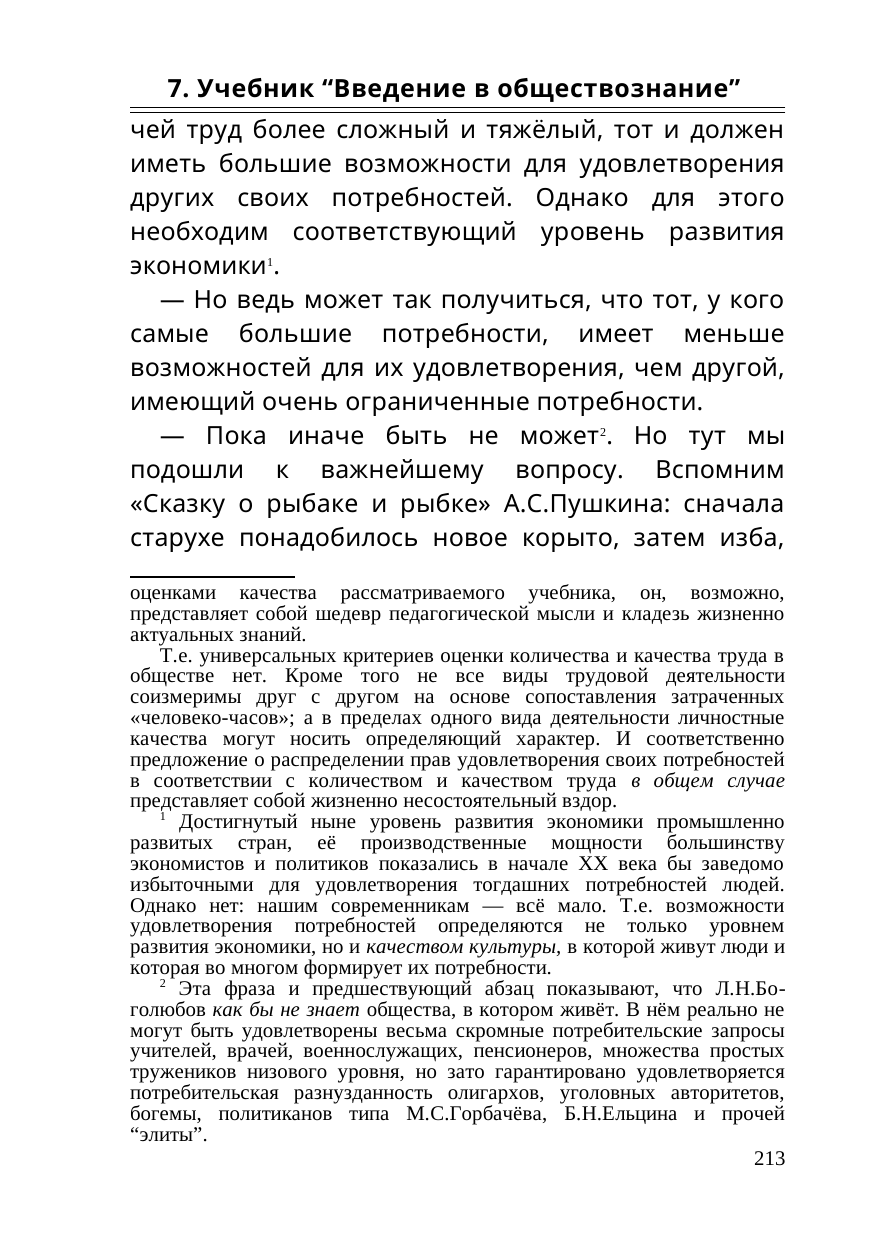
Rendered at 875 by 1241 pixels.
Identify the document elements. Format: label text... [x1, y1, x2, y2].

text — Но ведь может так получиться, что тот, у кого самые большие потребности, имеет меньше возможностей для их удовлетворения, чем другой, имеющий очень ограниченные потребности. [130, 282, 785, 418]
text Эта фраза и предшествующий абзац показывают, что Л.Н.Бо­голюбов как бы не знает общества, в котором живёт. В нём реально не могут быть удовлетворены весьма скромные потребительские запросы учителей, врачей, военнослужащих, пенсионеров, множества простых тружеников низового уровня, но зато гарантировано удовлетворяется потребительская разнузданность олигархов, уголовных авторитетов, богемы, политиканов типа М.С.Горбачёва, Б.Н.Ельцина и прочей “элиты”. [130, 979, 785, 1145]
text оценками качества рассматриваемого учебника, он, возможно, представляет собой шедевр педагогической мысли и кладезь жизненно актуальных знаний. [130, 583, 785, 645]
text — Пока иначе быть не может. Но тут мы подошли к важнейшему вопросу. Вспомним «Сказку о рыбаке и рыбке» А.С.Пушкина: сначала старухе понадобилось новое корыто, затем изба, [130, 418, 785, 554]
text Достигнутый ныне уровень развития экономики промышленно развитых стран, её производственные мощности большинству экономистов и политиков показались в начале ХХ века бы заведомо избыточными для удовлетворения тогдашних потребностей людей. Однако нет: нашим современникам — всё мало. Т.е. возможности удовлетворения потребностей определяются не только уровнем развития экономики, но и качеством культуры, в которой живут люди и которая во многом формирует их потребности. [130, 812, 785, 979]
text Т.е. универсальных критериев оценки количества и качества труда в обществе нет. Кроме того не все виды трудовой деятельности соизмеримы друг с другом на основе сопоставления затраченных «человеко-ча­сов»; а в пределах одного вида деятельности личностные качества могут носить определяющий характер. И соответственно предложение о распределении прав удовлетворения своих потребностей в соответствии с количеством и качеством труда в общем случае представляет собой жизненно несостоятельный вздор. [130, 645, 785, 812]
text чей труд более сложный и тяжёлый, тот и должен иметь большие возможности для удовлетворения других своих потребностей. Однако для этого необходим соответствующий уровень развития экономики. [130, 113, 785, 282]
